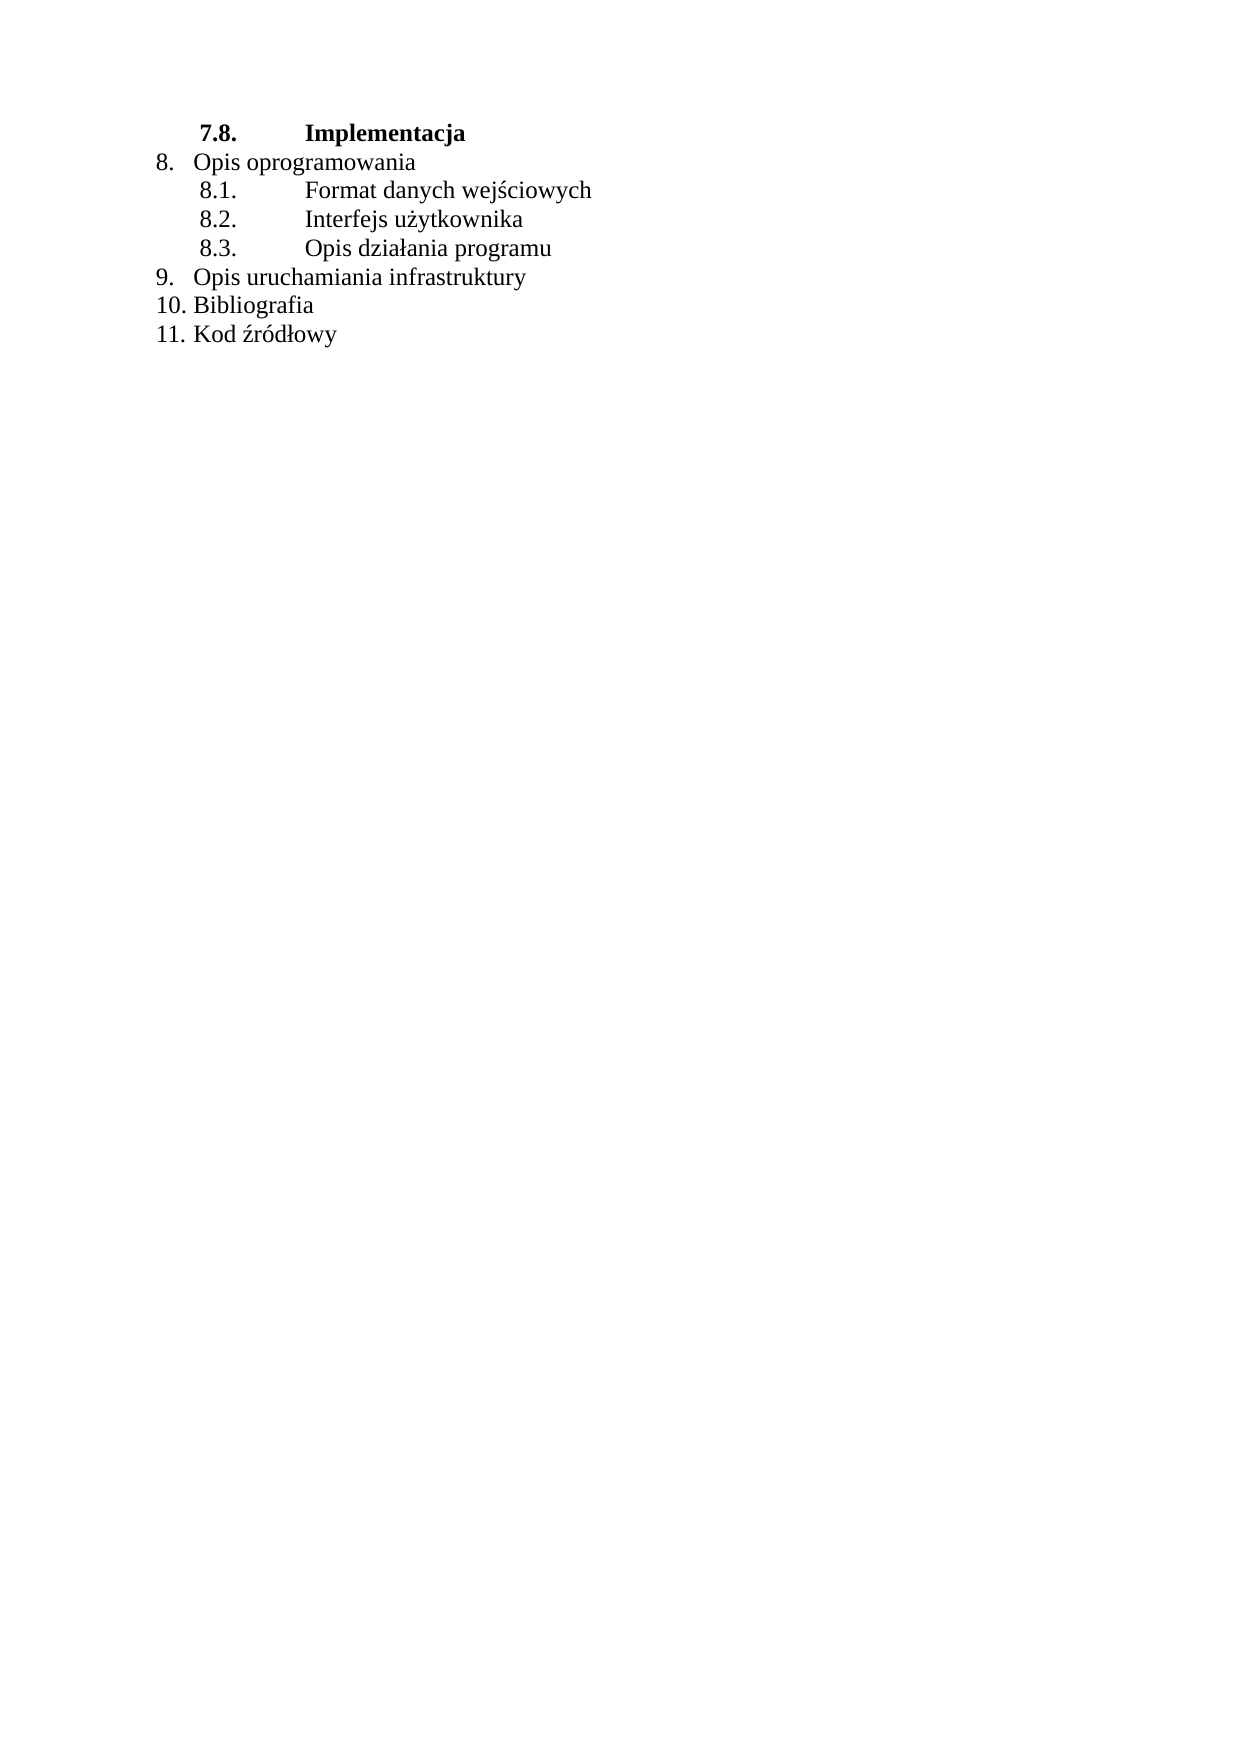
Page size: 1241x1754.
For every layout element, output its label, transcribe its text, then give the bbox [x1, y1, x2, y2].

list Implementacja [193, 118, 1122, 147]
list Kod źródłowy [156, 319, 1122, 348]
list Interfejs użytkownika [193, 204, 1122, 233]
list Format danych wejściowych [193, 176, 1122, 204]
list Opis uruchamiania infrastruktury [156, 262, 1122, 291]
list Opis działania programu [193, 233, 1122, 262]
list Bibliografia [156, 291, 1122, 319]
list Opis oprogramowania [156, 147, 1122, 176]
